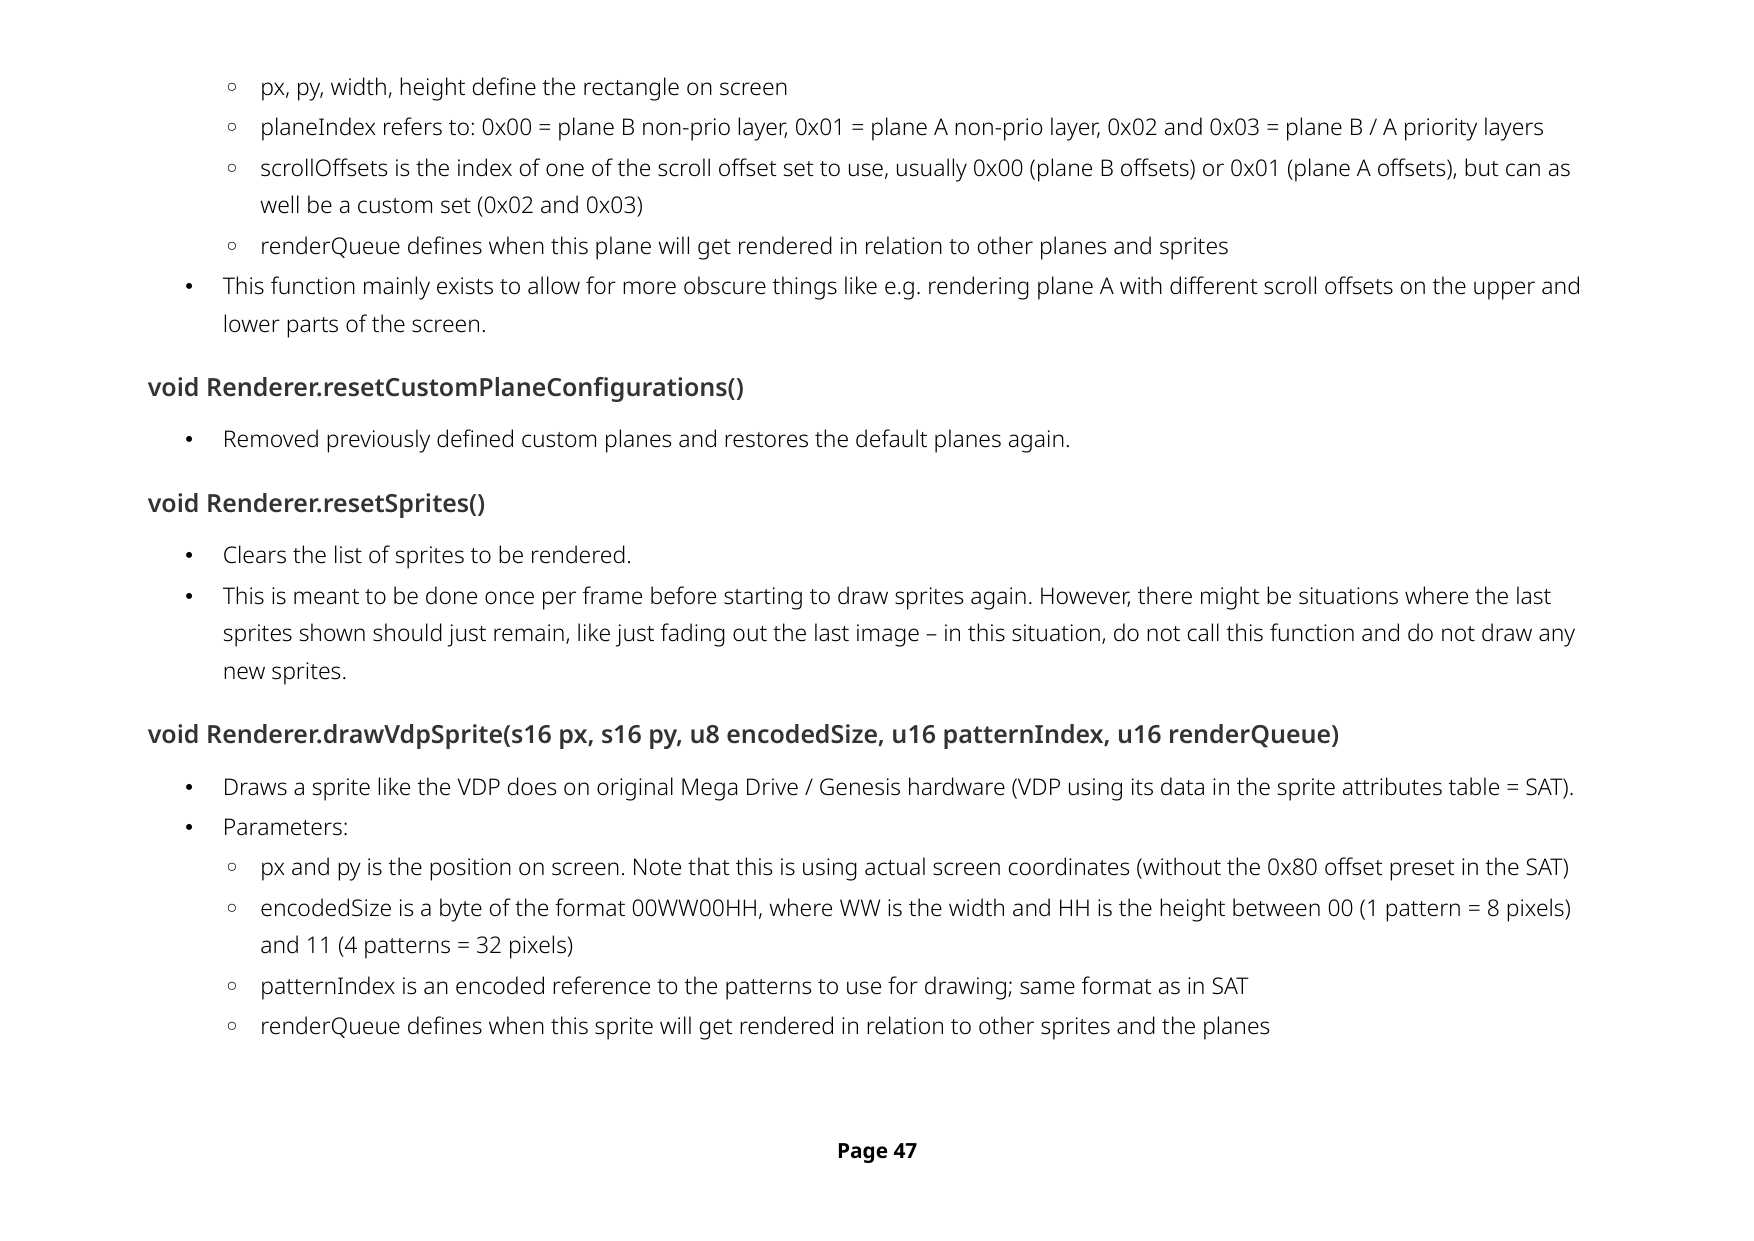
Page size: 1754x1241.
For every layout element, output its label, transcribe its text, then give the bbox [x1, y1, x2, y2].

list encodedSize is a byte of the format 00WW00HH, where WW is the width and HH is the height between 00 (1 pattern = 8 pixels) and 11 (4 patterns = 32 pixels) [223, 892, 1606, 960]
list This function mainly exists to allow for more obscure things like e.g. rendering plane A with different scroll offsets on the upper and lower parts of the screen. [185, 270, 1606, 339]
list px, py, width, height define the rectangle on screen [223, 71, 1606, 102]
list Clears the list of sprites to be rendered. [185, 539, 1606, 570]
list planeIndex refers to: 0x00 = plane B non-prio layer, 0x01 = plane A non-prio layer, 0x02 and 0x03 = plane B / A priority layers [223, 111, 1606, 142]
list patternIndex is an encoded reference to the patterns to use for drawing; same format as in SAT [223, 969, 1606, 1001]
list renderQueue defines when this sprite will get rendered in relation to other sprites and the planes [223, 1010, 1606, 1041]
list Removed previously defined custom planes and restores the default planes again. [185, 423, 1606, 454]
subtitle void Renderer.resetCustomPlaneConfigurations() [148, 370, 1606, 404]
list Draws a sprite like the VDP does on original Mega Drive / Genesis hardware (VDP using its data in the sprite attributes table = SAT). [185, 770, 1606, 802]
list Parameters: [185, 811, 1606, 842]
list This is meant to be done once per frame before starting to draw sprites again. However, there might be situations where the last sprites shown should just remain, like just fading out the last image – in this situation, do not call this function and do not draw any new sprites. [185, 579, 1606, 686]
list scrollOffsets is the index of one of the scroll offset set to use, usually 0x00 (plane B offsets) or 0x01 (plane A offsets), but can as well be a custom set (0x02 and 0x03) [223, 152, 1606, 220]
subtitle void Renderer.drawVdpSprite(s16 px, s16 py, u8 encodedSize, u16 patternIndex, u16 renderQueue) [148, 717, 1606, 751]
list renderQueue defines when this plane will get rendered in relation to other planes and sprites [223, 229, 1606, 261]
list px and py is the position on screen. Note that this is using actual screen coordinates (without the 0x80 offset preset in the SAT) [223, 851, 1606, 882]
subtitle void Renderer.resetSprites() [148, 486, 1606, 520]
